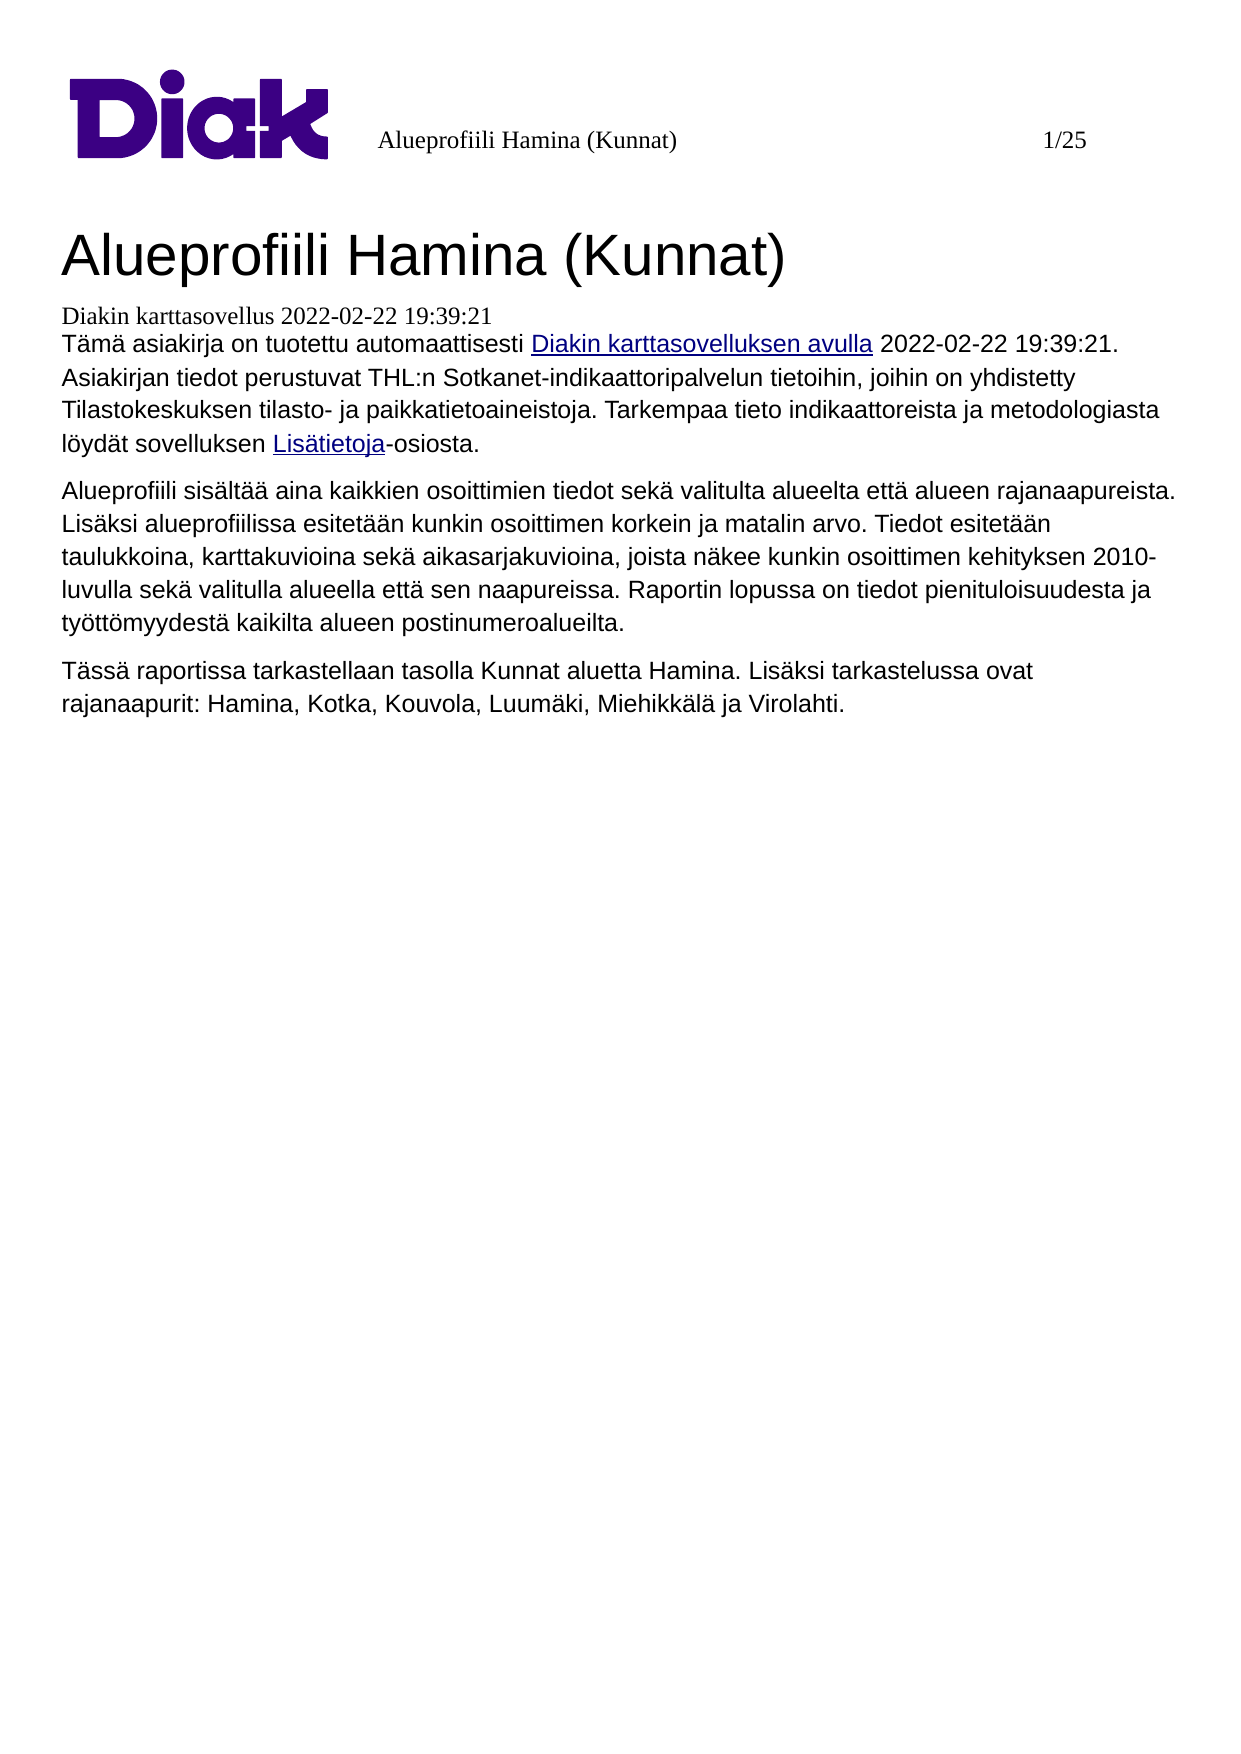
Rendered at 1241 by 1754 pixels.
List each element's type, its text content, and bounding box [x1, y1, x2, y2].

text Diakin karttasovellus 2022-02-22 19:39:21 [61, 301, 1179, 329]
text Alueprofiili sisältää aina kaikkien osoittimien tiedot sekä valitulta alueelta että alueen rajanaapureista. Lisäksi alueprofiilissa esitetään kunkin osoittimen korkein ja matalin arvo. Tiedot esitetään taulukkoina, karttakuvioina sekä aikasarjakuvioina, joista näkee kunkin osoittimen kehityksen 2010-luvulla sekä valitulla alueella että sen naapureissa. Raportin lopussa on tiedot pienituloisuudesta ja työttömyydestä kaikilta alueen postinumeroalueilta. [61, 476, 1179, 637]
title Alueprofiili Hamina (Kunnat) [61, 221, 1179, 288]
text Tämä asiakirja on tuotettu automaattisesti Diakin karttasovelluksen avulla 2022-02-22 19:39:21. Asiakirjan tiedot perustuvat THL:n Sotkanet-indikaattoripalvelun tietoihin, joihin on yhdistetty Tilastokeskuksen tilasto- ja paikkatietoaineistoja. Tarkempaa tieto indikaattoreista ja metodologiasta löydät sovelluksen Lisätietoja-osiosta. [61, 329, 1179, 457]
text Tässä raportissa tarkastellaan tasolla Kunnat aluetta Hamina. Lisäksi tarkastelussa ovat rajanaapurit: Hamina, Kotka, Kouvola, Luumäki, Miehikkälä ja Virolahti. [61, 656, 1179, 718]
